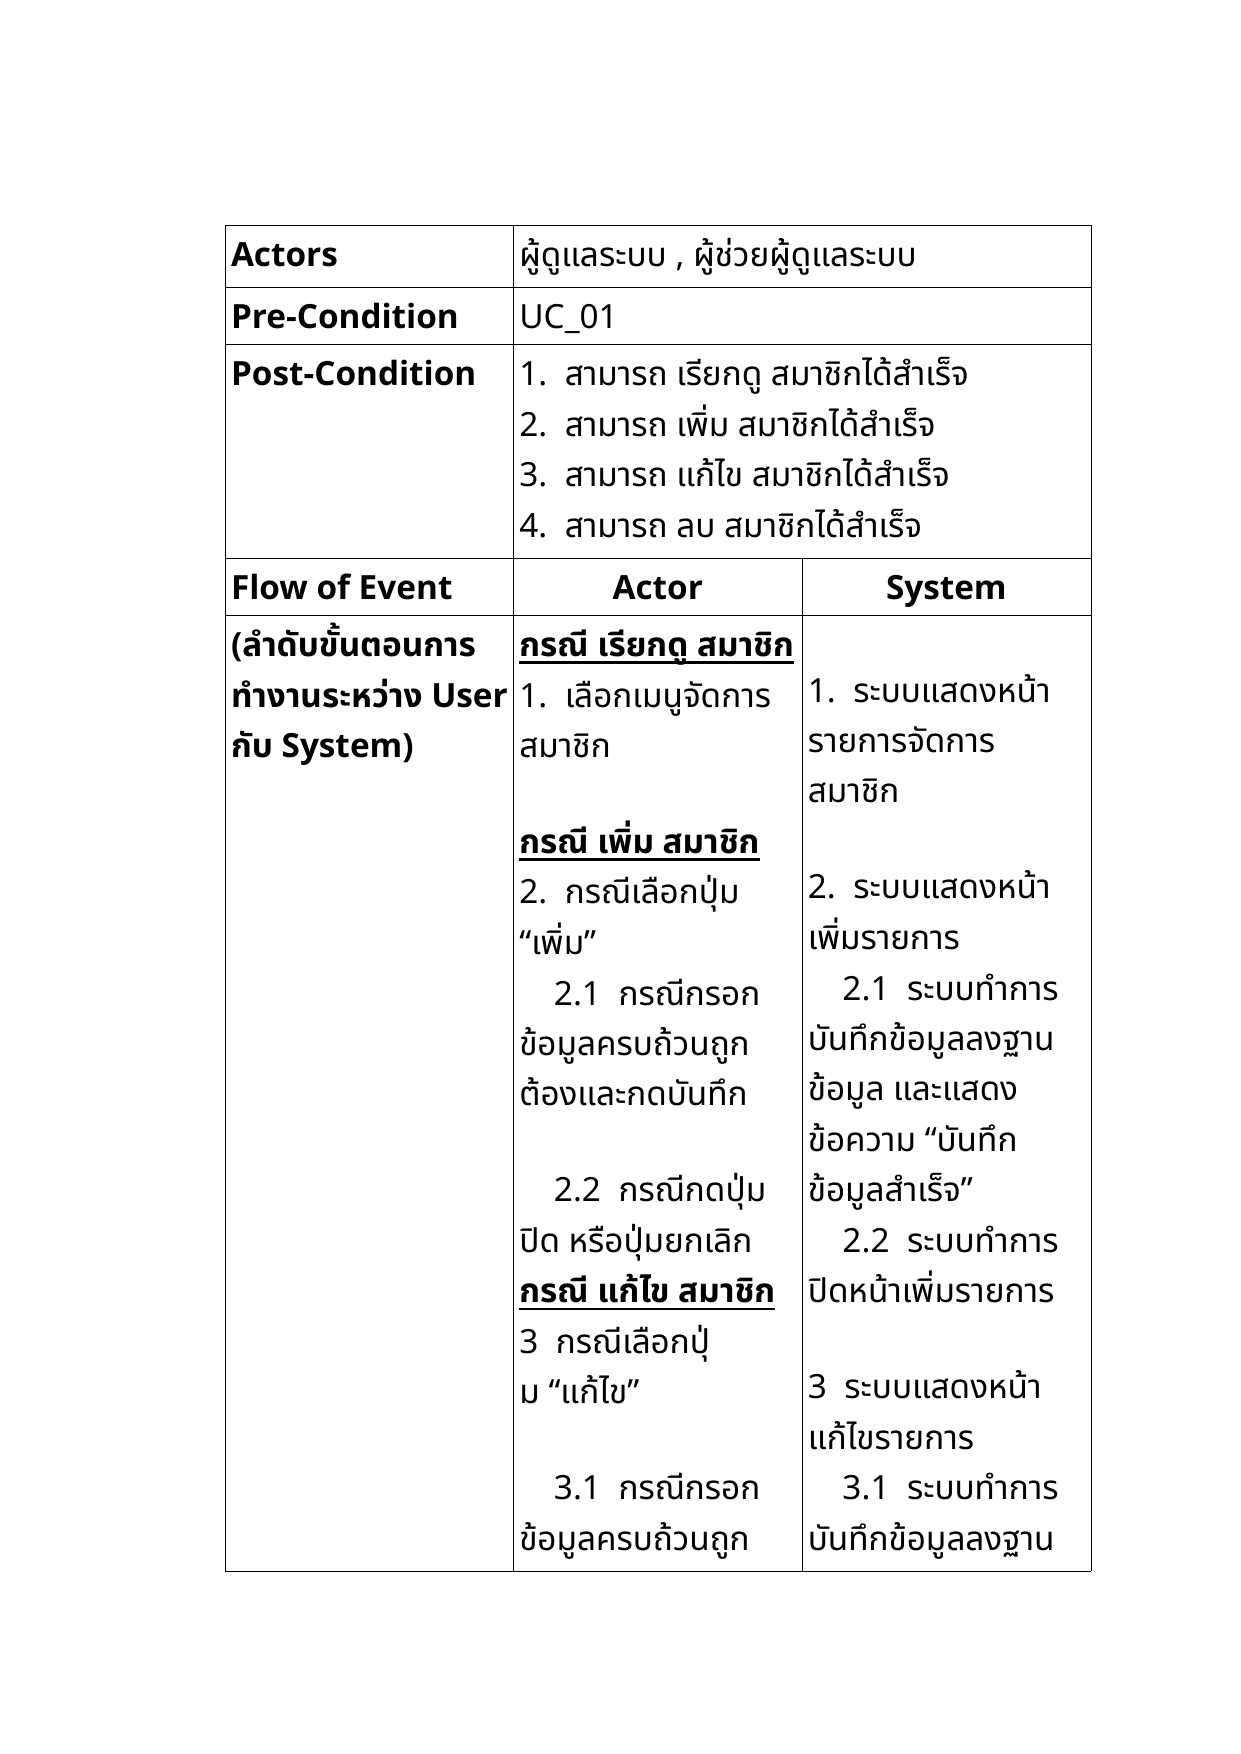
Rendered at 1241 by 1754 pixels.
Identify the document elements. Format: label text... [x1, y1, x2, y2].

table_cell กรณี เรียกดู สมาชิก 1. เลือกเมนูจัดการสมาชิก กรณี เพิ่ม สมาชิก 2. กรณีเลือกปุ่ม “เพิ่ม” 2.1 กรณีกรอกข้อมูลครบถ้วนถูกต้องและกดบันทึก 2.2 กรณีกดปุ่มปิด หรือปุ่มยกเลิก กรณี แก้ไข สมาชิก 3 กรณีเลือกปุ่ม “แก้ไข” 3.1 กรณีกรอกข้อมูลครบถ้วนถูก [514, 616, 802, 1571]
table_cell 1. สามารถ เรียกดู สมาชิกได้สำเร็จ 2. สามารถ เพิ่ม สมาชิกได้สำเร็จ 3. สามารถ แก้ไข สมาชิกได้สำเร็จ 4. สามารถ ลบ สมาชิกได้สำเร็จ [514, 345, 1091, 558]
table_cell UC_01 [514, 288, 1091, 344]
table_cell Pre-Condition [226, 288, 513, 344]
table_cell System [803, 559, 1091, 615]
table_cell Post-Condition [226, 345, 513, 558]
table_cell Actor [514, 559, 802, 615]
table_cell 1. ระบบแสดงหน้ารายการจัดการสมาชิก 2. ระบบแสดงหน้าเพิ่มรายการ 2.1 ระบบทำการบันทึกข้อมูลลงฐานข้อมูล และแสดงข้อความ “บันทึกข้อมูลสำเร็จ” 2.2 ระบบทำการปิดหน้าเพิ่มรายการ 3 ระบบแสดงหน้าแก้ไขรายการ 3.1 ระบบทำการบันทึกข้อมูลลงฐาน [803, 616, 1091, 1571]
table_cell (ลำดับขั้นตอนการ ทำงานระหว่าง User กับ System) [226, 616, 513, 1571]
table_cell Actors [226, 226, 513, 287]
table_cell ผู้ดูแลระบบ , ผู้ช่วยผู้ดูแลระบบ [514, 226, 1091, 287]
table_cell Flow of Event [226, 559, 513, 615]
